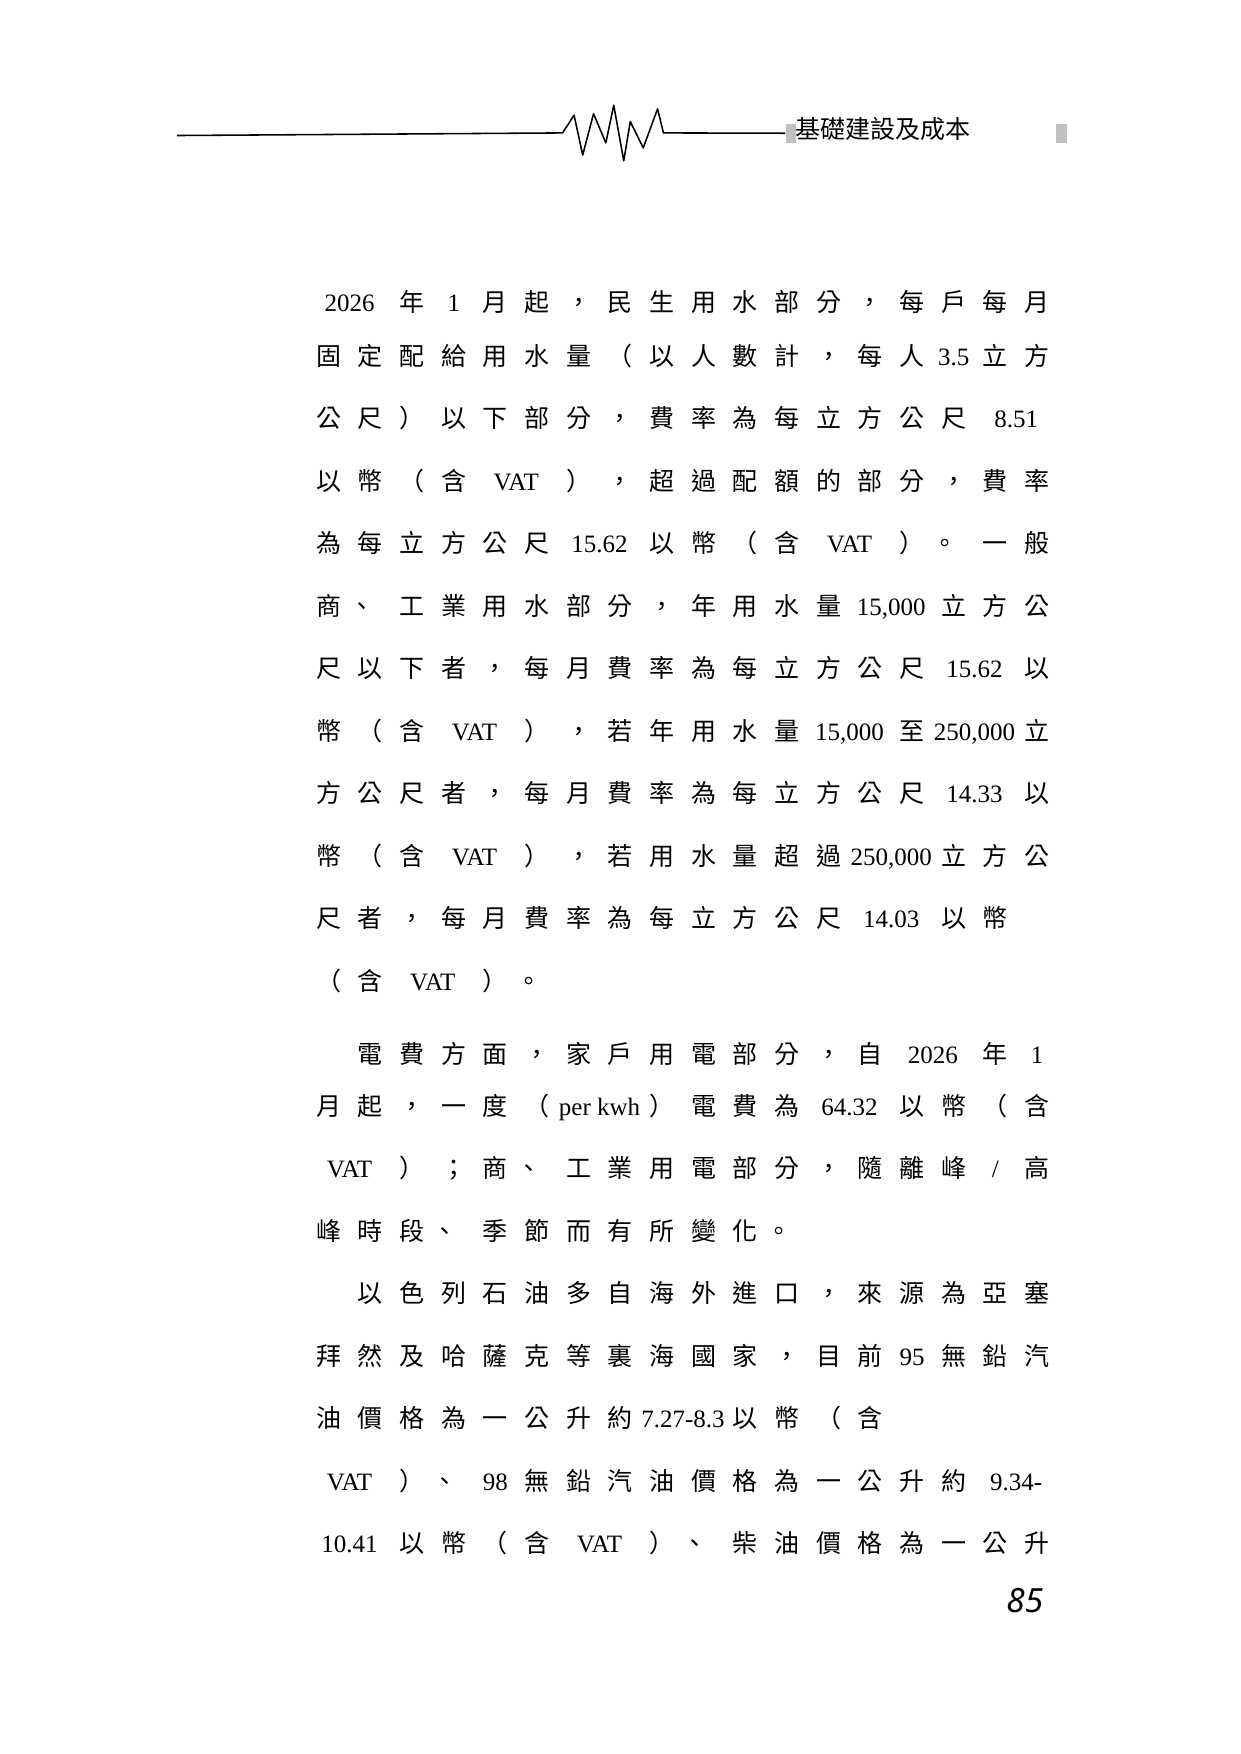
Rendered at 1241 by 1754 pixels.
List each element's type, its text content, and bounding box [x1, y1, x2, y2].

text 電費方面，家戶用電部分，自2026年1月起，一度（per kwh）電費為64.32以幣（含VAT）；商、工業用電部分，隨離峰/高峰時段、季節而有所變化。 [281, 1000, 1058, 1250]
text 以色列石油多自海外進口，來源為亞塞拜然及哈薩克等裏海國家，目前95無鉛汽油價格為一公升約7.27-8.3以幣（含VAT）、98無鉛汽油價格為一公升約9.34-10.41以幣（含VAT）、柴油價格為一公升 [281, 1250, 1058, 1563]
text 2026年1月起，民生用水部分，每戶每月固定配給用水量（以人數計，每人3.5立方公尺）以下部分，費率為每立方公尺8.51以幣（含VAT），超過配額的部分，費率為每立方公尺15.62以幣（含VAT）。一般商、工業用水部分，年用水量15,000立方公尺以下者，每月費率為每立方公尺15.62以幣（含VAT），若年用水量15,000至250,000立方公尺者，每月費率為每立方公尺14.33以幣（含VAT），若用水量超過250,000立方公尺者，每月費率為每立方公尺14.03以幣（含VAT）。 [281, 250, 1058, 1000]
